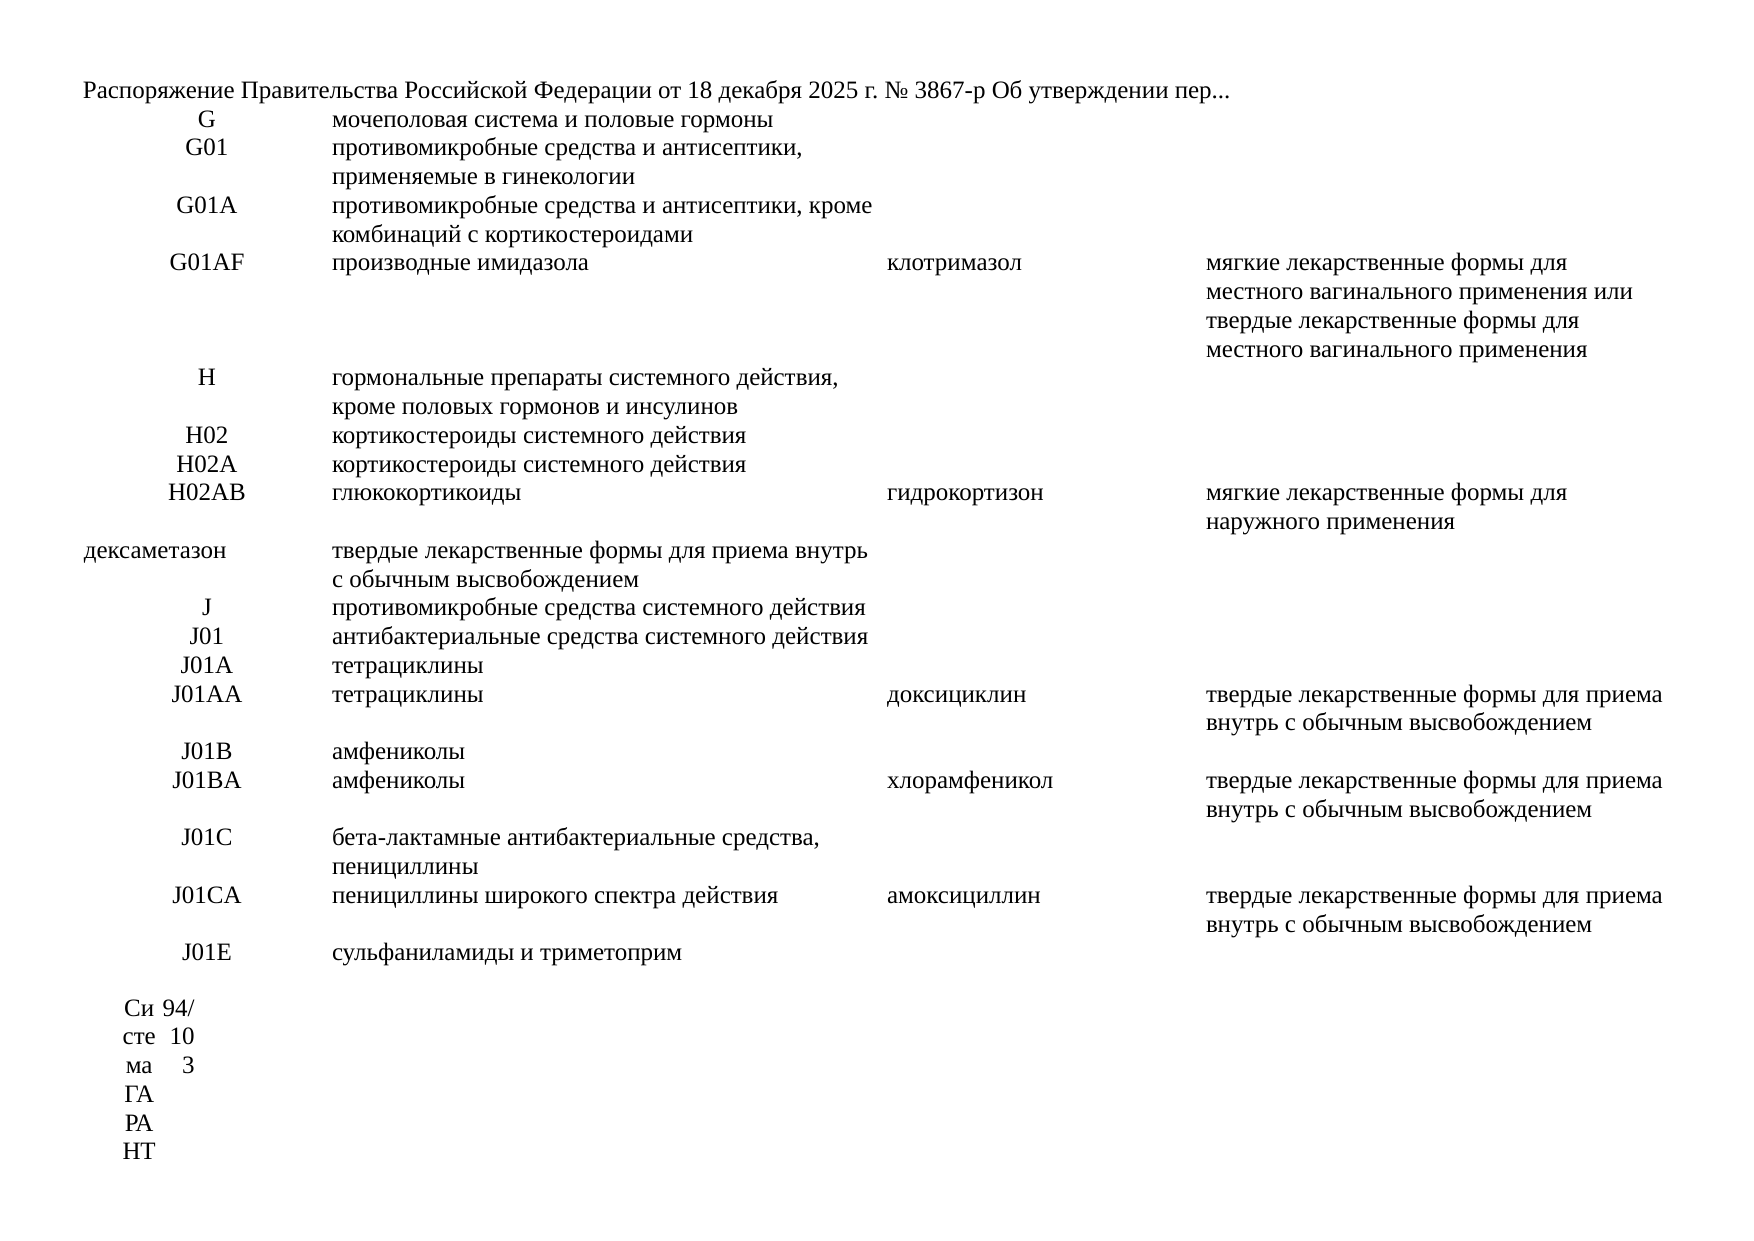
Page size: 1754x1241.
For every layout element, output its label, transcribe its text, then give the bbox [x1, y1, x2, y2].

table_cell [886, 650, 1205, 679]
table_cell [886, 938, 1205, 966]
table_cell J01CA [83, 880, 331, 937]
table_cell H02 [83, 420, 331, 449]
table_cell J01 [83, 621, 331, 650]
table_cell [1205, 449, 1671, 477]
table_cell противомикробные средства и антисептики, применяемые в гинекологии [331, 133, 886, 190]
table_cell антибактериальные средства системного действия [331, 621, 886, 650]
table_cell G01A [83, 190, 331, 247]
table_cell [1205, 593, 1671, 621]
table_cell [886, 190, 1205, 247]
table_cell дексаметазон [83, 535, 331, 592]
table_cell доксициклин [886, 679, 1205, 736]
table_cell [886, 593, 1205, 621]
table_cell J01E [83, 938, 331, 966]
table_cell [886, 736, 1205, 765]
table_cell амоксициллин [886, 880, 1205, 937]
table_cell [1205, 650, 1671, 679]
table_cell [1205, 535, 1671, 592]
table_cell гормональные препараты системного действия, кроме половых гормонов и инсулинов [331, 363, 886, 420]
table_cell [1205, 823, 1671, 880]
table_cell кортикостероиды системного действия [331, 420, 886, 449]
table_cell мягкие лекарственные формы для местного вагинального применения или твердые лекарственные формы для местного вагинального применения [1205, 248, 1671, 362]
table_cell [1205, 621, 1671, 650]
table_cell H02A [83, 449, 331, 477]
table_cell J01A [83, 650, 331, 679]
table_cell [1205, 938, 1671, 966]
table_cell бета-лактамные антибактериальные средства, пенициллины [331, 823, 886, 880]
table_cell мягкие лекарственные формы для наружного применения [1205, 478, 1671, 535]
table_cell J01C [83, 823, 331, 880]
table_cell [1205, 363, 1671, 420]
table_cell противомикробные средства системного действия [331, 593, 886, 621]
table_cell J01B [83, 736, 331, 765]
table_cell [1205, 736, 1671, 765]
table_cell J01AA [83, 679, 331, 736]
table_cell [886, 823, 1205, 880]
table_cell клотримазол [886, 248, 1205, 362]
table_cell твердые лекарственные формы для приема внутрь с обычным высвобождением [1205, 880, 1671, 937]
table_cell пенициллины широкого спектра действия [331, 880, 886, 937]
table_cell тетрациклины [331, 679, 886, 736]
table_cell хлорамфеникол [886, 765, 1205, 822]
table_cell [1205, 133, 1671, 190]
table_cell кортикостероиды системного действия [331, 449, 886, 477]
table_cell [1205, 190, 1671, 247]
table_cell глюкокортикоиды [331, 478, 886, 535]
table_cell G01 [83, 133, 331, 190]
table_cell H [83, 363, 331, 420]
table_cell амфениколы [331, 736, 886, 765]
table_cell [886, 363, 1205, 420]
table_cell тетрациклины [331, 650, 886, 679]
table_cell твердые лекарственные формы для приема внутрь с обычным высвобождением [1205, 679, 1671, 736]
table_cell твердые лекарственные формы для приема внутрь с обычным высвобождением [331, 535, 886, 592]
table_cell твердые лекарственные формы для приема внутрь с обычным высвобождением [1205, 765, 1671, 822]
table_cell сульфаниламиды и триметоприм [331, 938, 886, 966]
table_cell [886, 535, 1205, 592]
table_cell [1205, 420, 1671, 449]
table_cell [886, 420, 1205, 449]
table_cell G01AF [83, 248, 331, 362]
table_cell [886, 104, 1205, 132]
table_cell J [83, 593, 331, 621]
table_cell [886, 621, 1205, 650]
table_cell [886, 449, 1205, 477]
table_cell [886, 133, 1205, 190]
table_cell G [83, 104, 331, 132]
table_cell противомикробные средства и антисептики, кроме комбинаций с кортикостероидами [331, 190, 886, 247]
table_cell амфениколы [331, 765, 886, 822]
table_cell H02AB [83, 478, 331, 535]
table_cell J01BA [83, 765, 331, 822]
table_cell производные имидазола [331, 248, 886, 362]
table_cell гидрокортизон [886, 478, 1205, 535]
table_cell [1205, 104, 1671, 132]
table_cell мочеполовая система и половые гормоны [331, 104, 886, 132]
